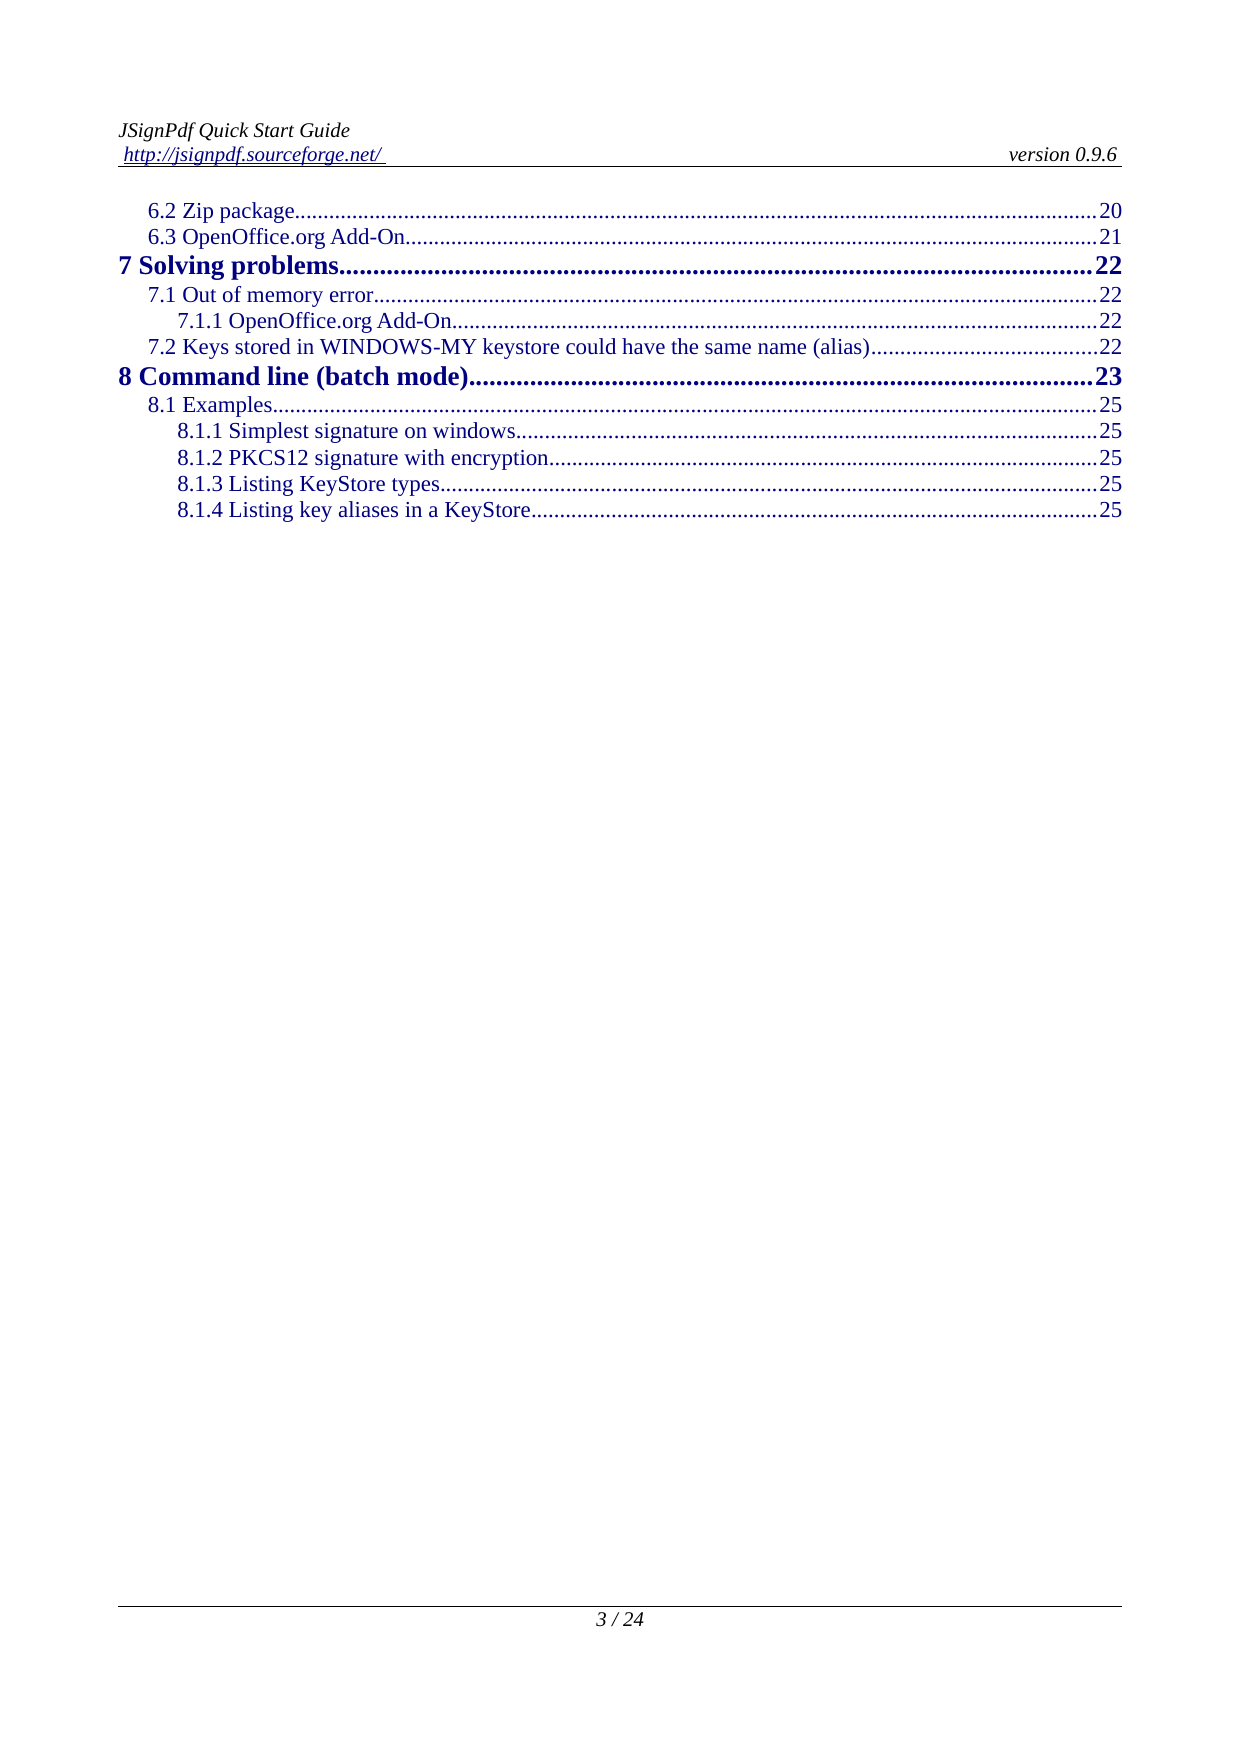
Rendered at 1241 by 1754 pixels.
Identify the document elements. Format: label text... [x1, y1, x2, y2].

text 8.1.1 Simplest signature on windows 25 [177, 417, 1122, 443]
text 8.1.4 Listing key aliases in a KeyStore 25 [177, 496, 1122, 523]
text 7.1 Out of memory error 22 [148, 281, 1122, 307]
text 7 Solving problems 22 [118, 249, 1122, 281]
text 8.1.3 Listing KeyStore types 25 [177, 470, 1122, 496]
text 7.2 Keys stored in WINDOWS-MY keystore could have the same name (alias) 22 [148, 333, 1122, 360]
text 6.2 Zip package 20 [148, 197, 1122, 223]
text 8.1.2 PKCS12 signature with encryption 25 [177, 443, 1122, 470]
text 8.1 Examples 25 [148, 391, 1122, 417]
text 8 Command line (batch mode) 23 [118, 360, 1122, 391]
text 7.1.1 OpenOffice.org Add-On 22 [177, 307, 1122, 333]
text 6.3 OpenOffice.org Add-On 21 [148, 223, 1122, 249]
